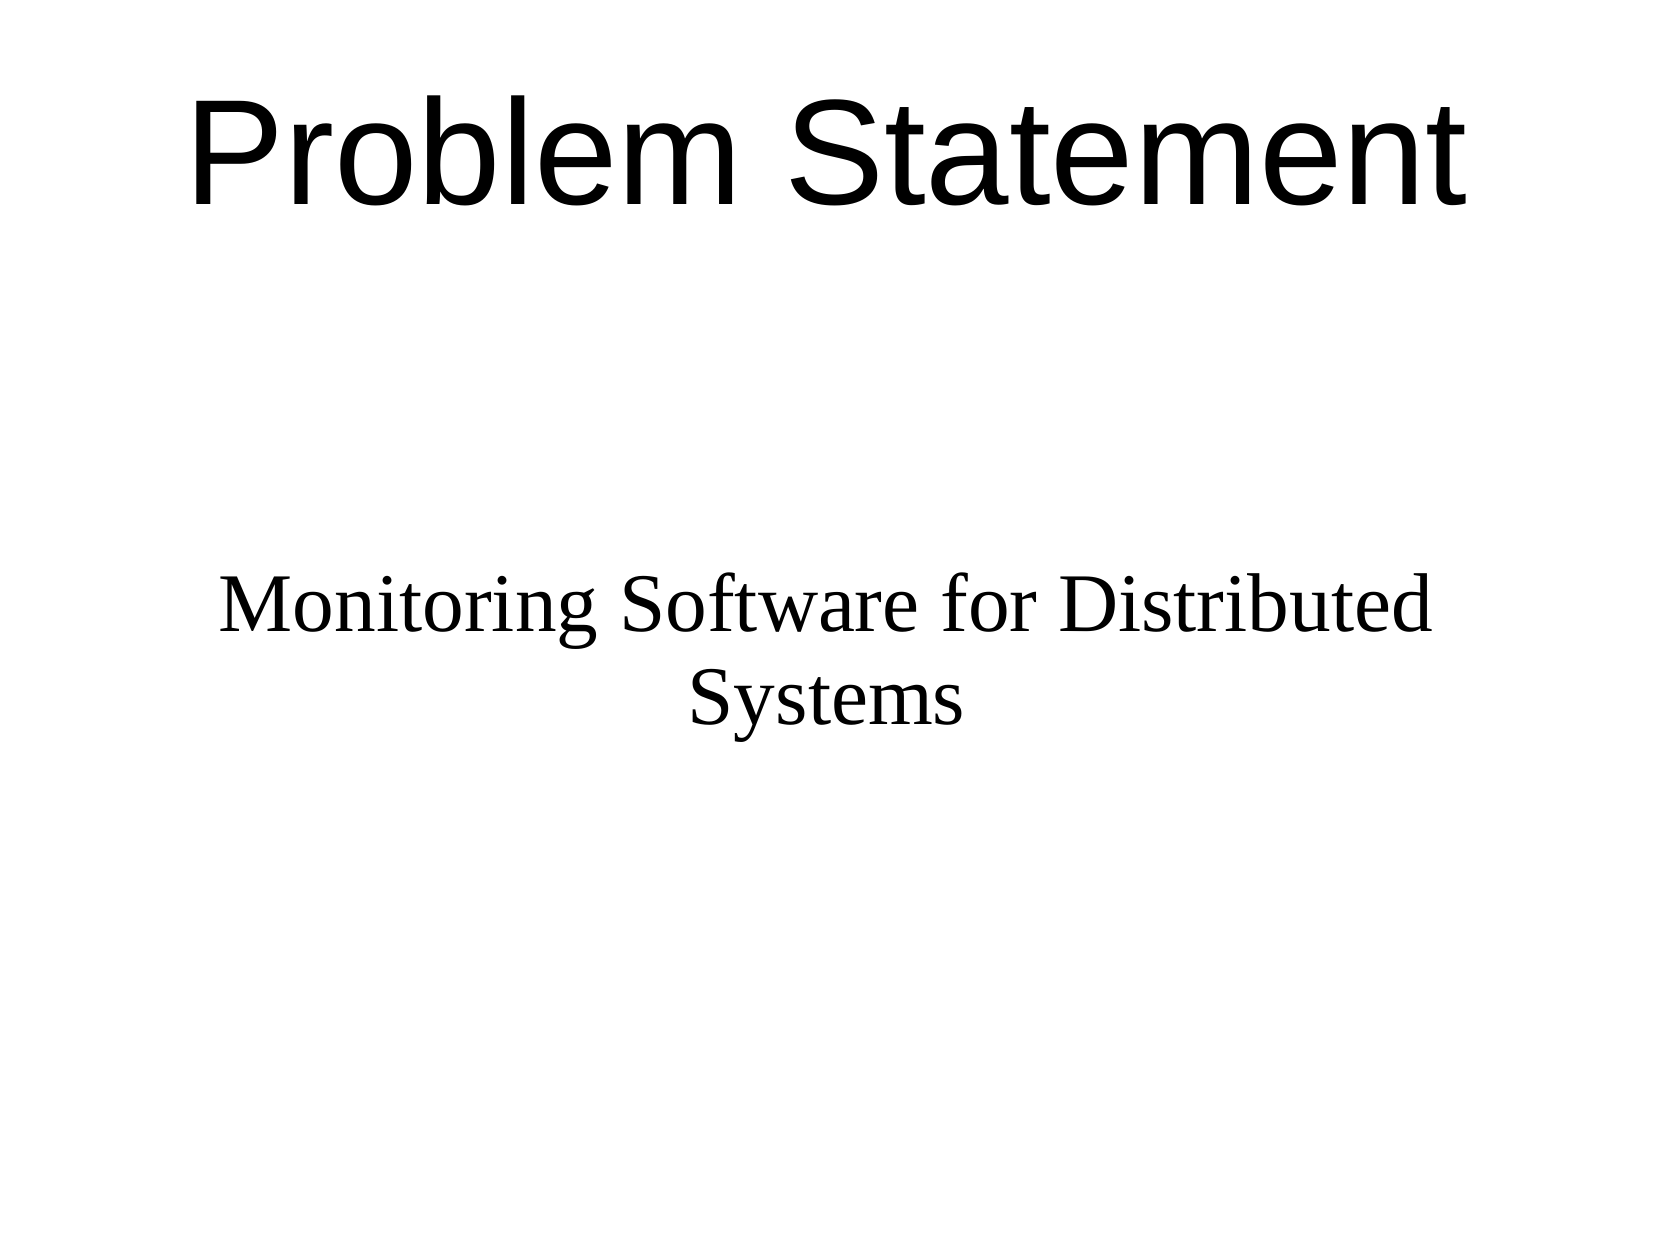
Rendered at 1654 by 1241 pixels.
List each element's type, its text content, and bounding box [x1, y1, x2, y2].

subtitle Monitoring Software for Distributed Systems [82, 290, 1571, 1010]
title Problem Statement [82, 49, 1571, 257]
